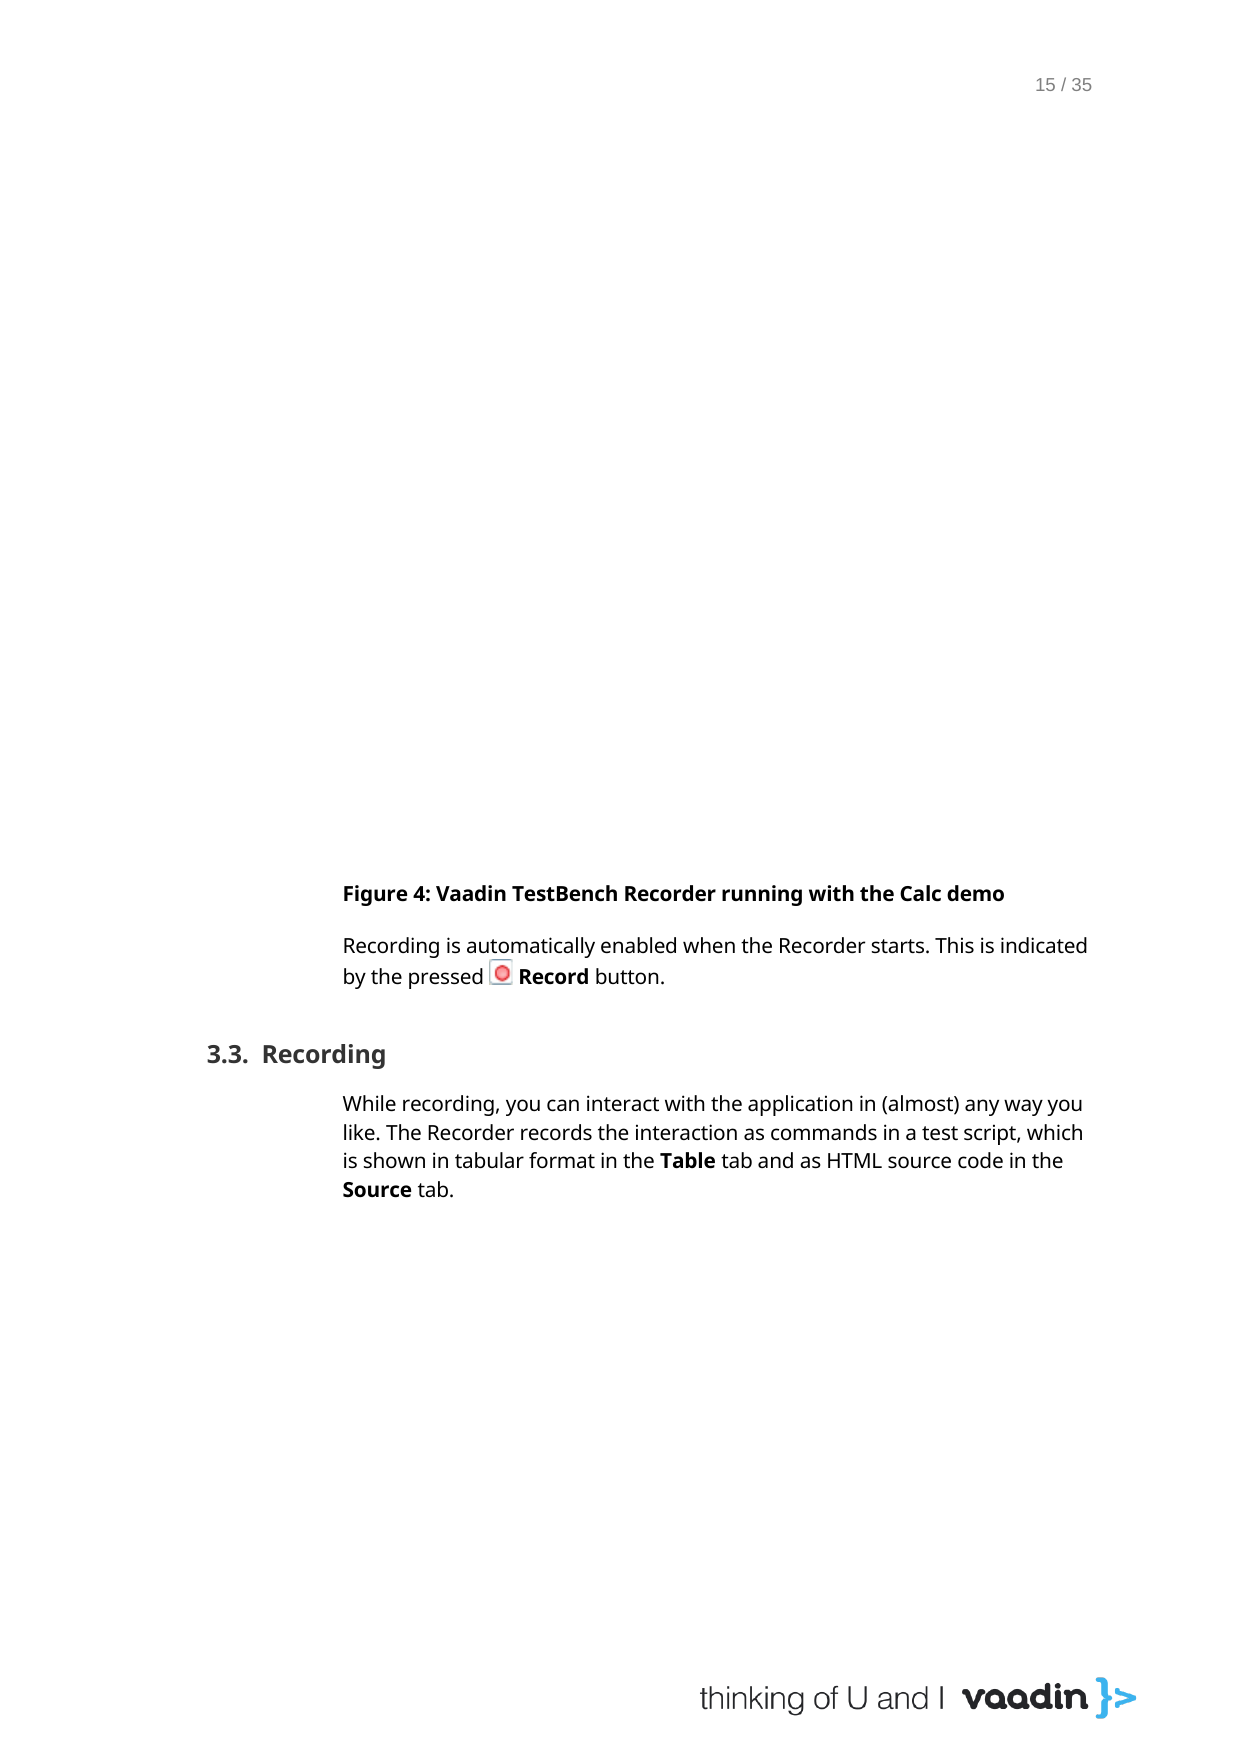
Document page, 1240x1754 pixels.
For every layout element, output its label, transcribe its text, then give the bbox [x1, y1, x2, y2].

subtitle Recording [207, 1037, 1092, 1071]
text Recording is automatically enabled when the Recorder starts. This is indicated by the pressed Record button. [342, 931, 1092, 991]
text While recording, you can interact with the application in (almost) any way you like. The Recorder records the interaction as commands in a test script, which is shown in tabular format in the Table tab and as HTML source code in the Source tab. [342, 1089, 1092, 1203]
text Figure 4: Vaadin TestBench Recorder running with the Calc demo [342, 879, 1092, 908]
picture [699, 1673, 1139, 1721]
picture [489, 959, 513, 985]
